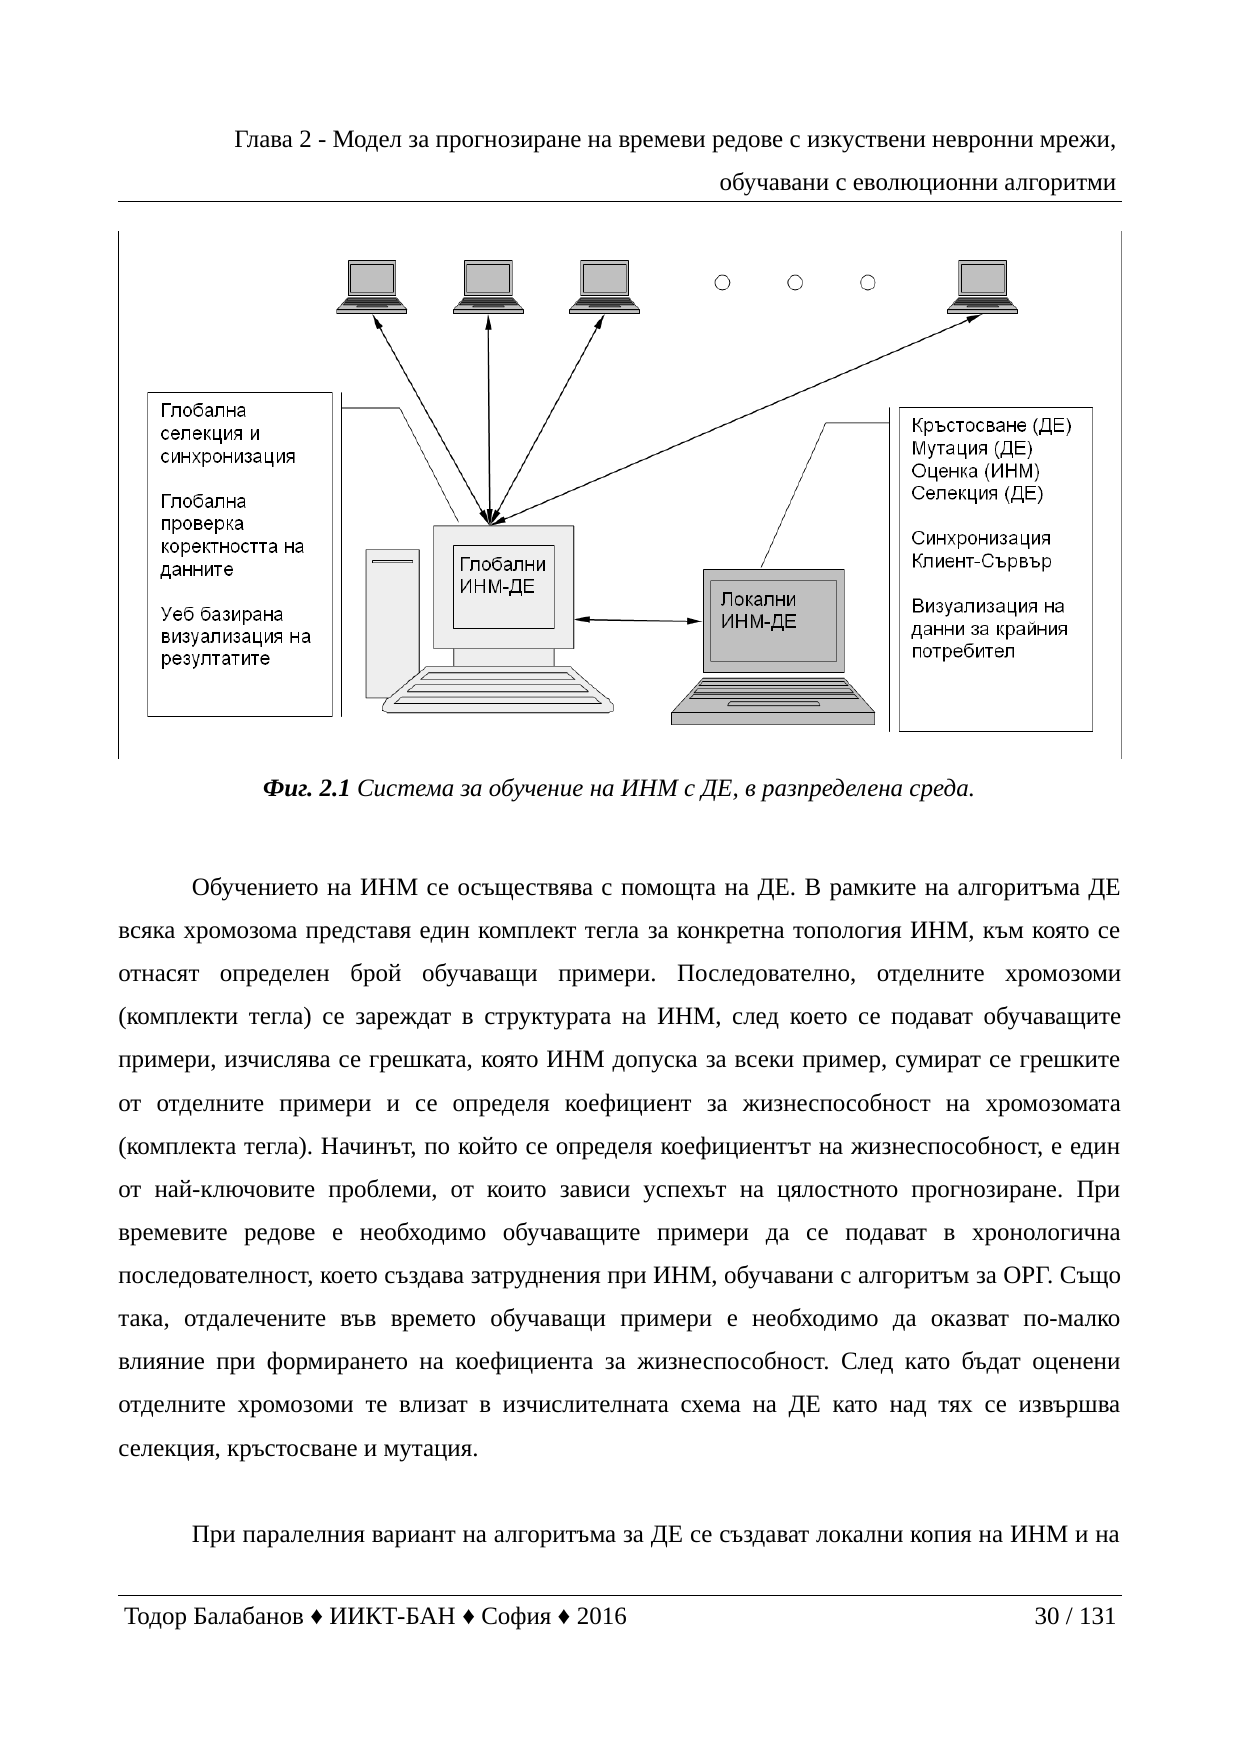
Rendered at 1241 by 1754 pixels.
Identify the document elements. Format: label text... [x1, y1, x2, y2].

text Фиг. 2.1 Система за обучение на ИНМ с ДЕ, в разпределена среда. [118, 759, 1122, 802]
text При паралелния вариант на алгоритъма за ДЕ се създават локални копия на ИНМ и на [118, 1519, 1122, 1548]
text Обучението на ИНМ се осъществява с помощта на ДЕ. В рамките на алгоритъма ДЕ всяка хромозома представя един комплект тегла за конкретна топология ИНМ, към която се отнасят определен брой обучаващи примери. Последователно, отделните хромозоми (комплекти тегла) се зареждат в структурата на ИНМ, след което се подават обучаващите примери, изчислява се грешката, която ИНМ допуска за всеки пример, сумират се грешките от отделните примери и се определя коефициент за жизнеспособност на хромозомата (комплекта тегла). Начинът, по който се определя коефициентът на жизнеспособност, е един от най-ключовите проблеми, от които зависи успехът на цялостното прогнозиране. При времевите редове е необходимо обучаващите примери да се подават в хронологична последователност, което създава затруднения при ИНМ, обучавани с алгоритъм за ОРГ. Също така, отдалечените във времето обучаващи примери е необходимо да оказват по-малко влияние при формирането на коефициента за жизнеспособност. След като бъдат оценени отделните хромозоми те влизат в изчислителната схема на ДЕ като над тях се извършва селекция, кръстосване и мутация. [118, 872, 1122, 1461]
